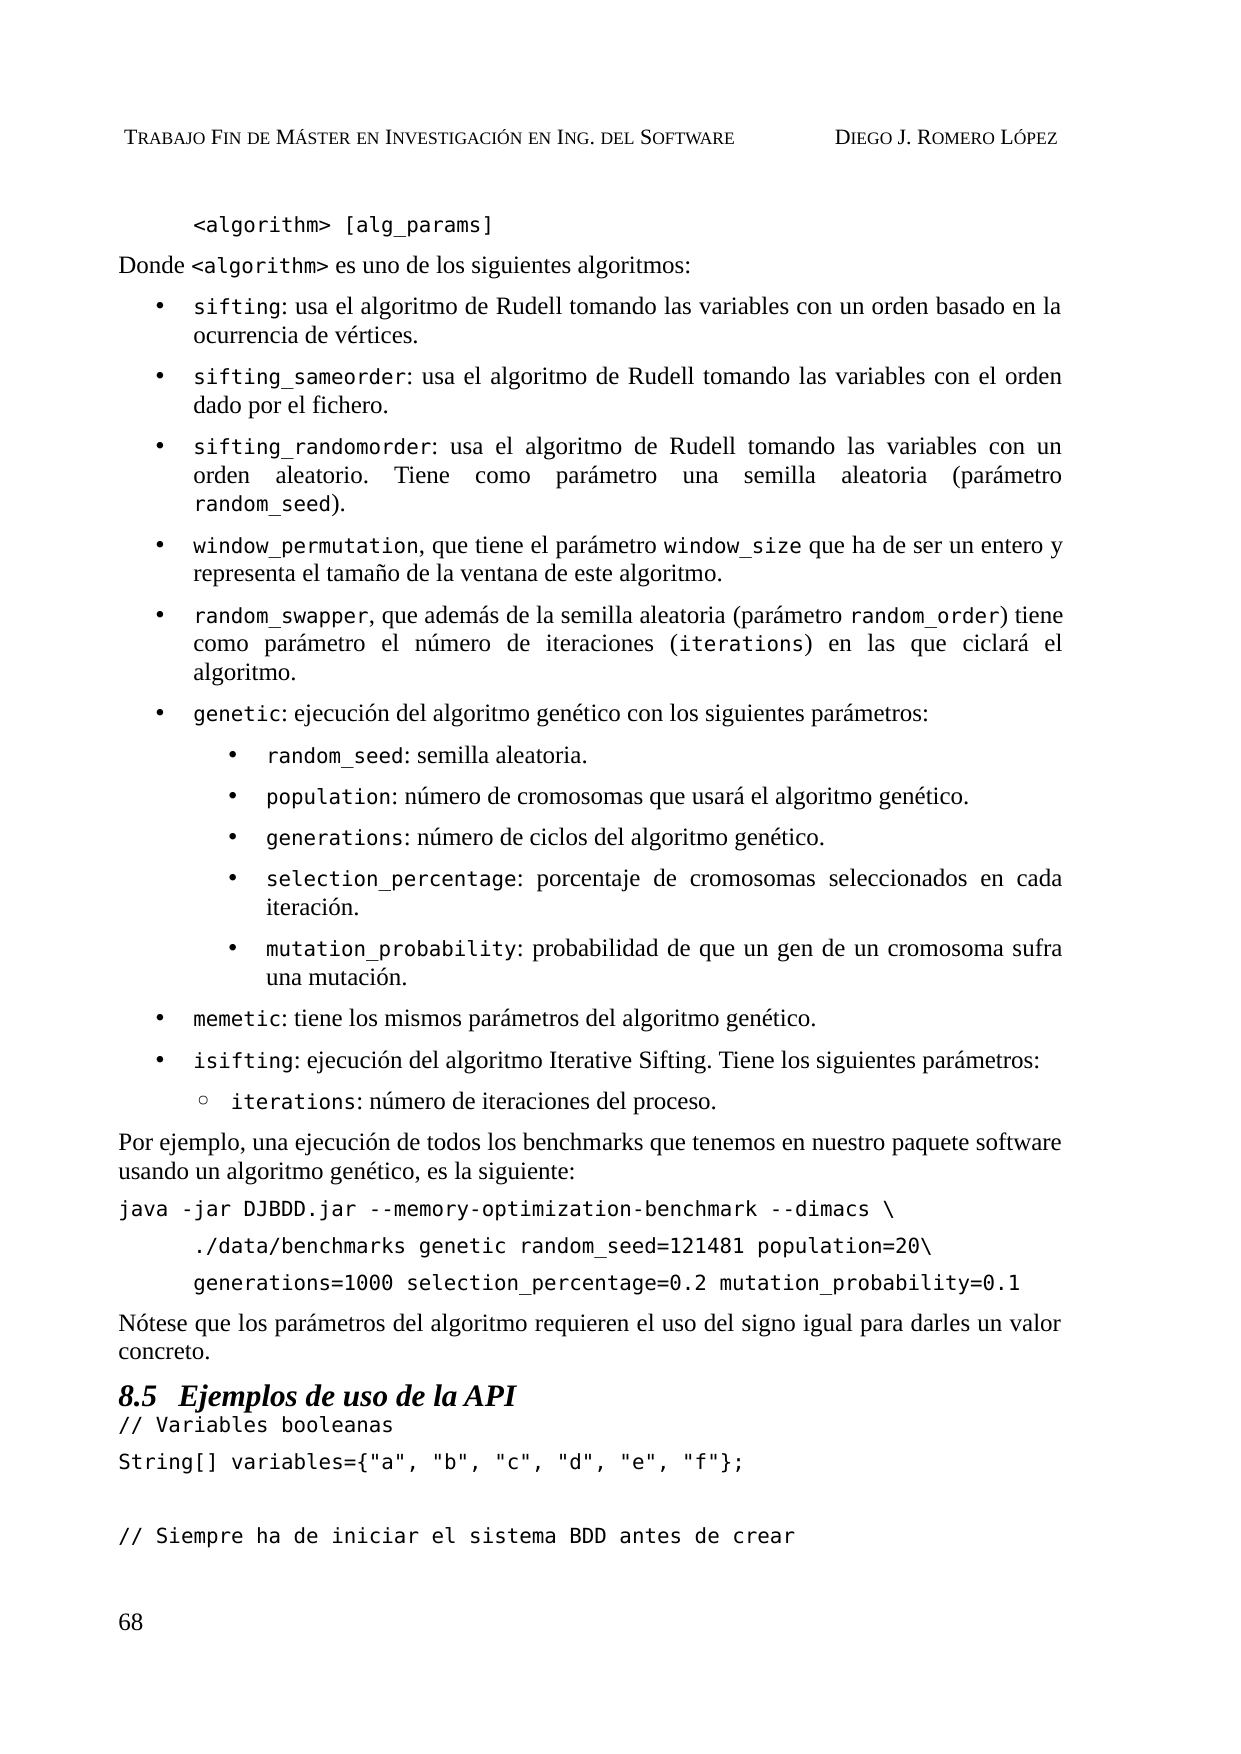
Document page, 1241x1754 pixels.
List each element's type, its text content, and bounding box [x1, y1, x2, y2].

subtitle Ejemplos de uso de la API [118, 1378, 1063, 1413]
text // Siempre ha de iniciar el sistema BDD antes de crear [118, 1524, 1063, 1548]
text ./data/benchmarks genetic random_seed=121481 population=20\ [118, 1234, 1063, 1258]
list memetic: tiene los mismos parámetros del algoritmo genético. [156, 1003, 1063, 1032]
list selection_percentage: porcentaje de cromosomas seleccionados en cada iteración. [228, 863, 1063, 921]
list sifting_randomorder: usa el algoritmo de Rudell tomando las variables con un orden aleatorio. Tiene como parámetro una semilla aleatoria (parámetro random_seed). [156, 431, 1063, 517]
list generations: número de ciclos del algoritmo genético. [228, 822, 1063, 851]
text <algorithm> [alg_params] [118, 213, 1063, 237]
list iterations: número de iteraciones del proceso. [193, 1086, 1063, 1115]
text Nótese que los parámetros del algoritmo requieren el uso del signo igual para darles un valor concreto. [118, 1308, 1063, 1365]
text generations=1000 selection_percentage=0.2 mutation_probability=0.1 [118, 1271, 1063, 1295]
list isifting: ejecución del algoritmo Iterative Sifting. Tiene los siguientes parámetros: [156, 1045, 1063, 1073]
list genetic: ejecución del algoritmo genético con los siguientes parámetros: [156, 698, 1063, 727]
list random_seed: semilla aleatoria. [228, 740, 1063, 768]
list sifting: usa el algoritmo de Rudell tomando las variables con un orden basado en la ocurrencia de vértices. [156, 291, 1063, 348]
list sifting_sameorder: usa el algoritmo de Rudell tomando las variables con el orden dado por el fichero. [156, 361, 1063, 418]
list window_permutation, que tiene el parámetro window_size que ha de ser un entero y representa el tamaño de la ventana de este algoritmo. [156, 530, 1063, 587]
text // Variables booleanas [118, 1413, 1063, 1438]
list population: número de cromosomas que usará el algoritmo genético. [228, 781, 1063, 810]
list random_swapper, que además de la semilla aleatoria (parámetro random_order) tiene como parámetro el número de iteraciones (iterations) en las que ciclará el algoritmo. [156, 600, 1063, 686]
text Donde <algorithm> es uno de los siguientes algoritmos: [118, 250, 1063, 278]
list mutation_probability: probabilidad de que un gen de un cromosoma sufra una mutación. [228, 933, 1063, 991]
text java -jar DJBDD.jar --memory-optimization-benchmark --dimacs \ [118, 1197, 1063, 1222]
text String[] variables={"a", "b", "c", "d", "e", "f"}; [118, 1450, 1063, 1474]
text Por ejemplo, una ejecución de todos los benchmarks que tenemos en nuestro paquete software usando un algoritmo genético, es la siguiente: [118, 1127, 1063, 1185]
